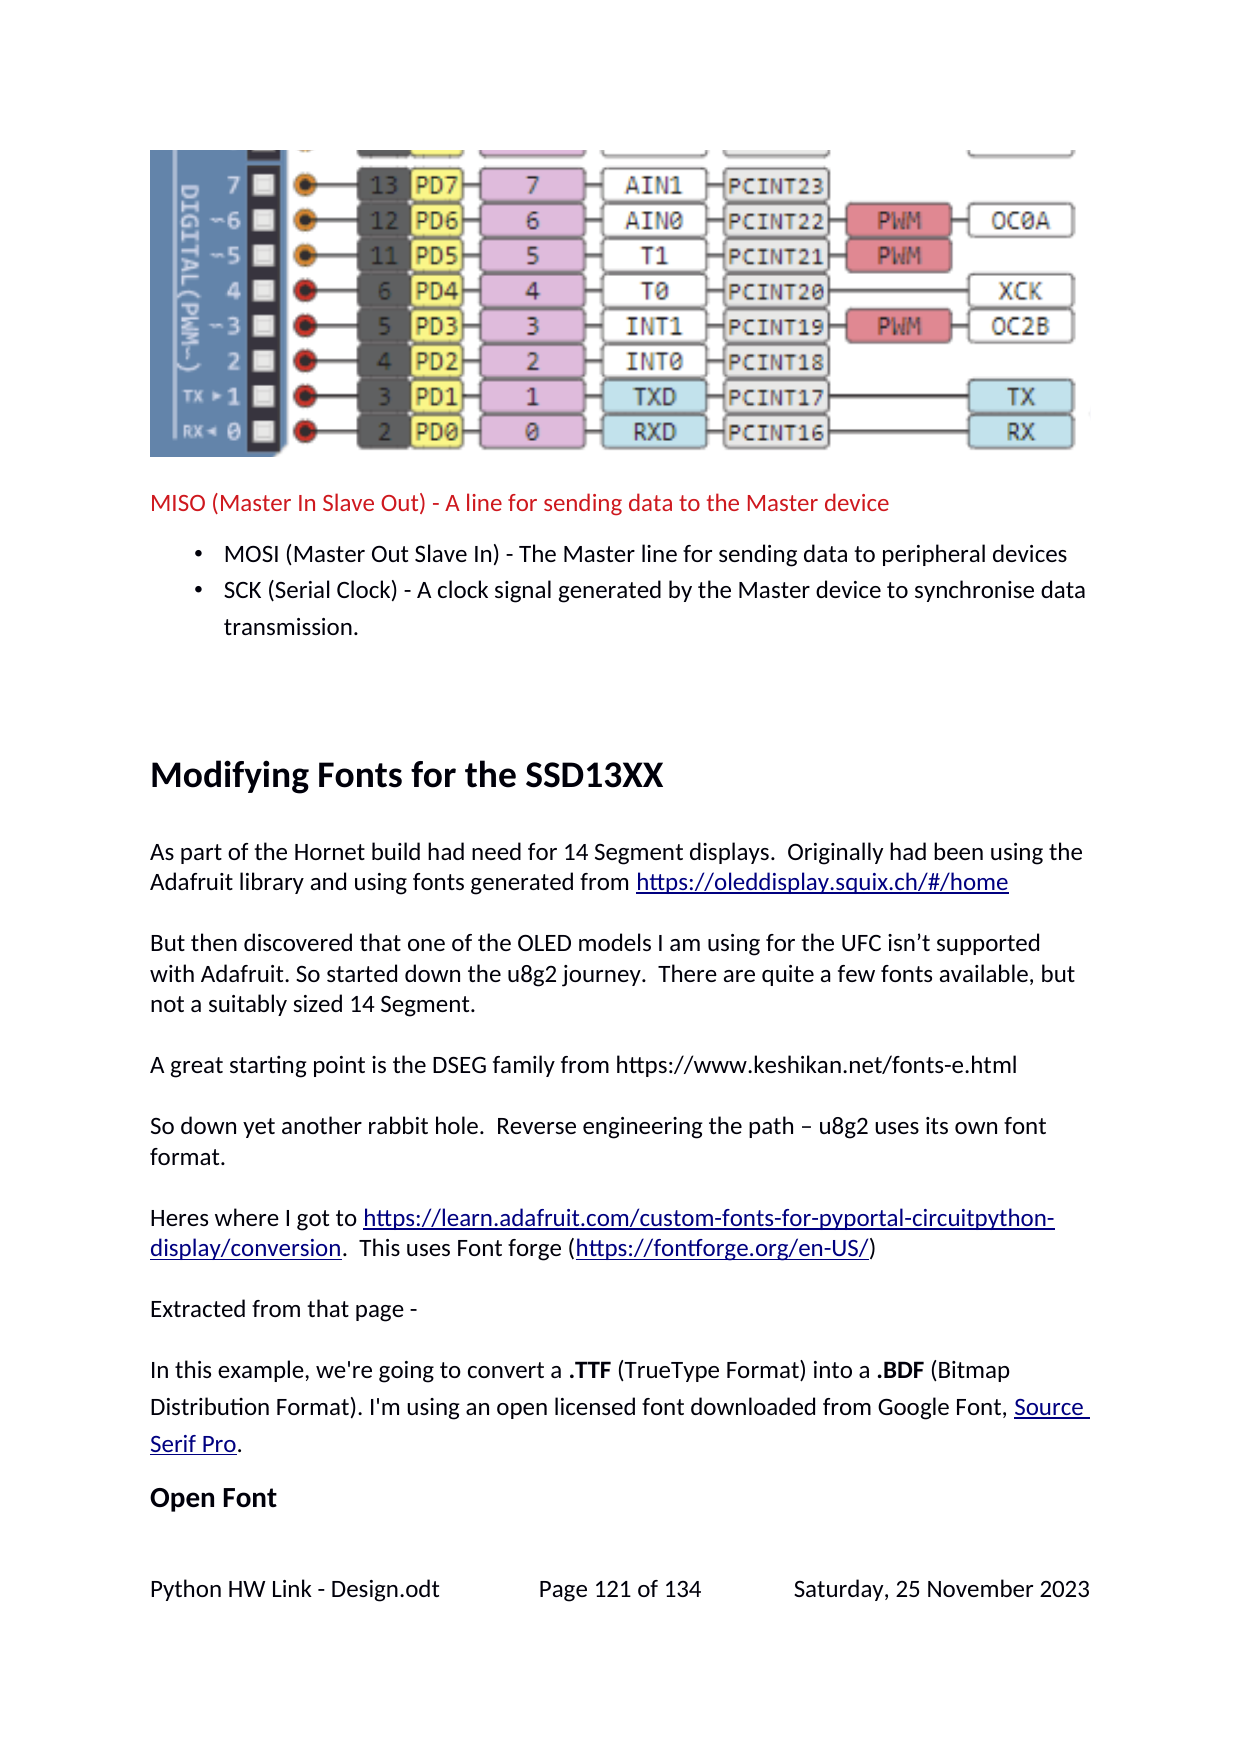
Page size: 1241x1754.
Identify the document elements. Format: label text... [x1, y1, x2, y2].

text Heres where I got to https://learn.adafruit.com/custom-fonts-for-pyportal-circuitpython-display/conversion. This uses Font forge (https://fontforge.org/en-US/) [150, 1202, 1090, 1263]
text As part of the Hornet build had need for 14 Segment displays. Originally had been using the Adafruit library and using fonts generated from https://oleddisplay.squix.ch/#/home [150, 836, 1090, 897]
text But then discovered that one of the OLED models I am using for the UFC isn’t supported with Adafruit. So started down the u8g2 journey. There are quite a few fonts available, but not a suitably sized 14 Segment. [150, 927, 1090, 1019]
text MISO (Master In Slave Out) - A line for sending data to the Master device [150, 487, 1090, 517]
text So down yet another rabbit hole. Reverse engineering the path – u8g2 uses its own font format. [150, 1110, 1090, 1171]
text Extracted from that page - [150, 1293, 1090, 1324]
subtitle Modifying Fonts for the SSD13XX [150, 751, 1090, 797]
list SCK (Serial Clock) - A clock signal generated by the Master device to synchronise data transmission. [194, 575, 1090, 642]
picture [150, 150, 1091, 457]
list MOSI (Master Out Slave In) - The Master line for sending data to peripheral devices [194, 538, 1090, 569]
text In this example, we're going to convert a .TTF (TrueType Format) into a .BDF (Bitmap Distribution Format). I'm using an open licensed font downloaded from Google Font, Source Serif Pro. [150, 1354, 1090, 1458]
text Open Font [150, 1479, 1090, 1514]
text A great starting point is the DSEG family from https://www.keshikan.net/fonts-e.html [150, 1049, 1090, 1080]
